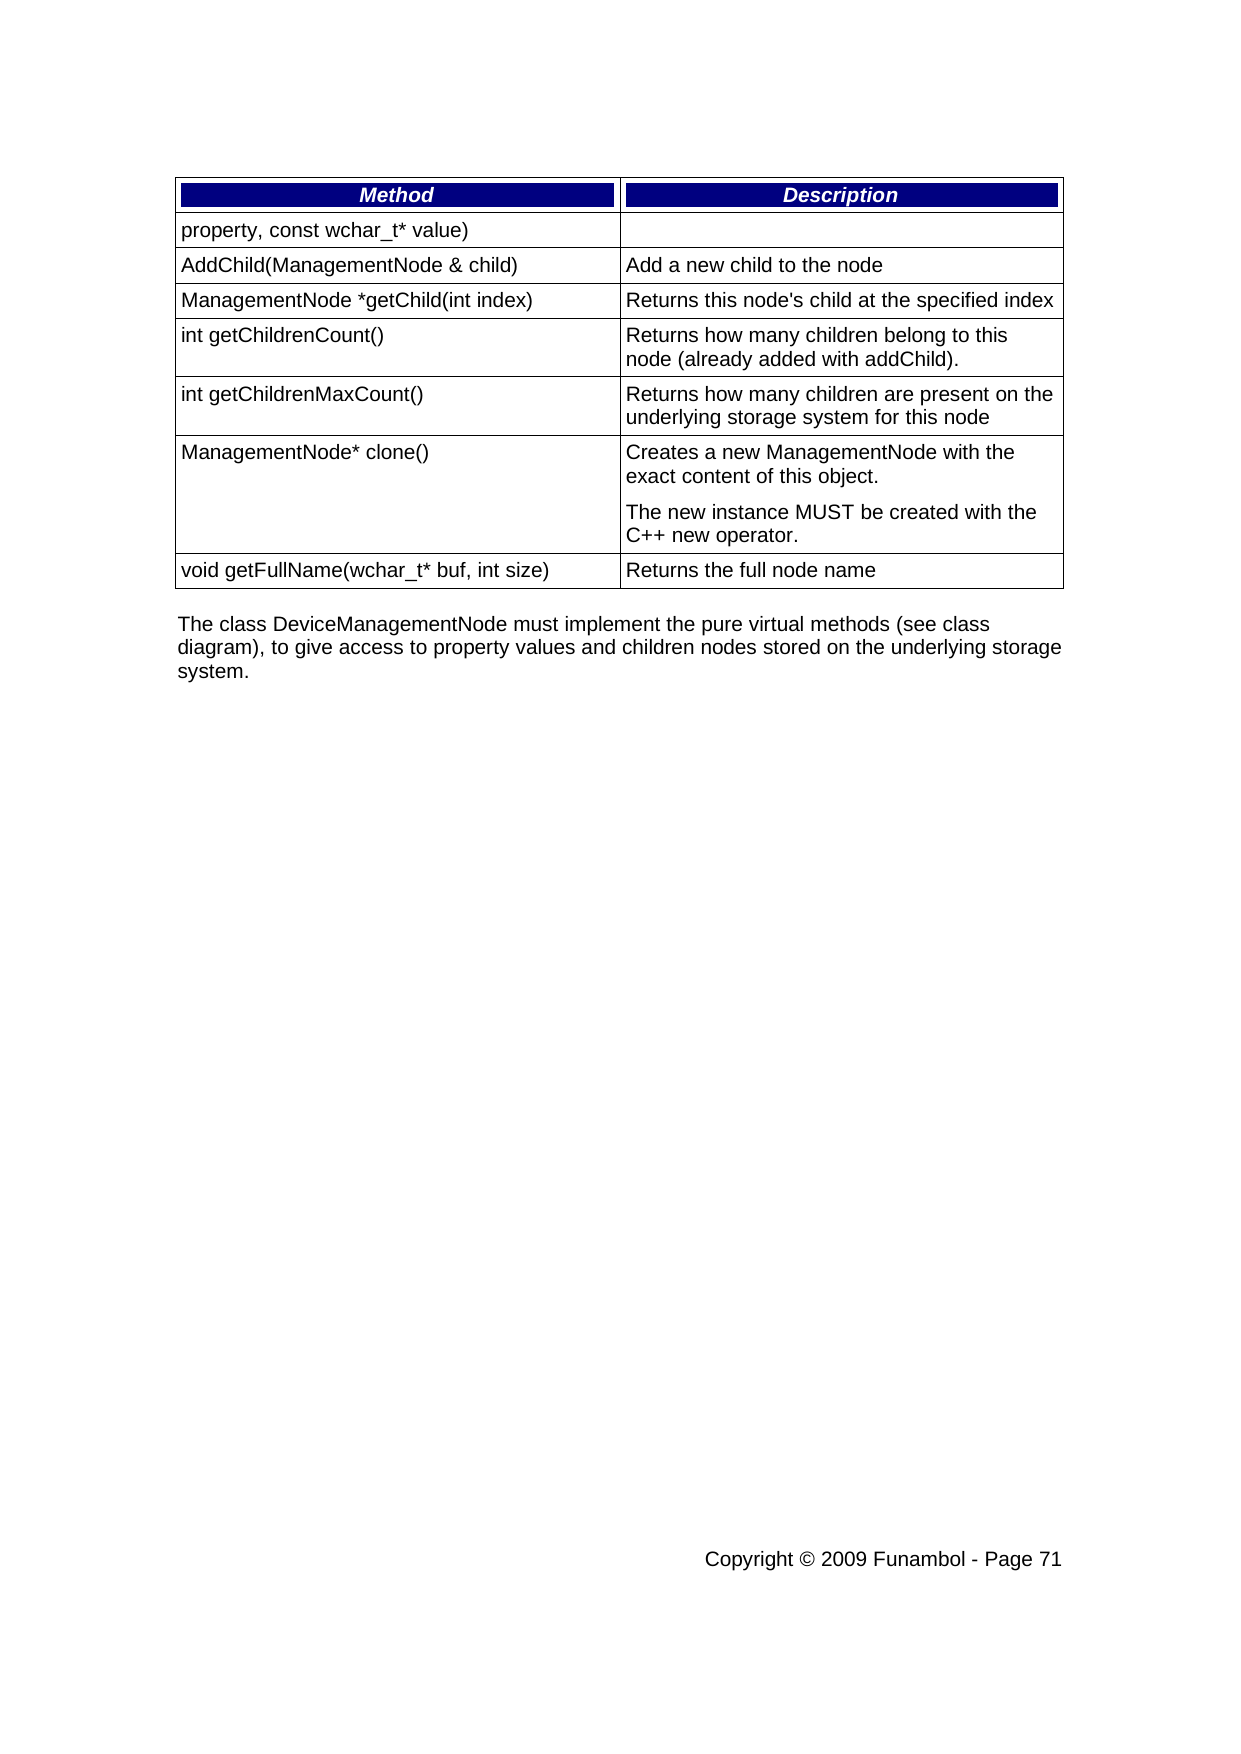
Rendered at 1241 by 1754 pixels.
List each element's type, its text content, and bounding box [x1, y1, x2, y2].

table_cell int getChildrenCount() [176, 319, 620, 376]
table_header Description [621, 178, 1063, 212]
table_cell Returns this node's child at the specified index [621, 284, 1063, 318]
table_cell Returns how many children belong to this node (already added with addChild). [621, 319, 1063, 376]
table_cell int getChildrenMaxCount() [176, 377, 620, 435]
text The class DeviceManagementNode must implement the pure virtual methods (see class diagram), to give access to property values and children nodes stored on the underlying storage system. [177, 612, 1063, 683]
table_cell ManagementNode* clone() [176, 436, 620, 553]
table_cell AddChild(ManagementNode & child) [176, 248, 620, 283]
table_cell Add a new child to the node [621, 248, 1063, 283]
table_cell property, const wchar_t* value) [176, 213, 620, 247]
table_cell [621, 213, 1063, 247]
table_cell Returns how many children are present on the underlying storage system for this node [621, 377, 1063, 435]
table_cell void getFullName(wchar_t* buf, int size) [176, 554, 620, 588]
table_cell Creates a new ManagementNode with the exact content of this object. The new instance MUST be created with the C++ new operator. [621, 436, 1063, 553]
table_cell Returns the full node name [621, 554, 1063, 588]
table_cell ManagementNode *getChild(int index) [176, 284, 620, 318]
table_header Method [176, 178, 620, 212]
